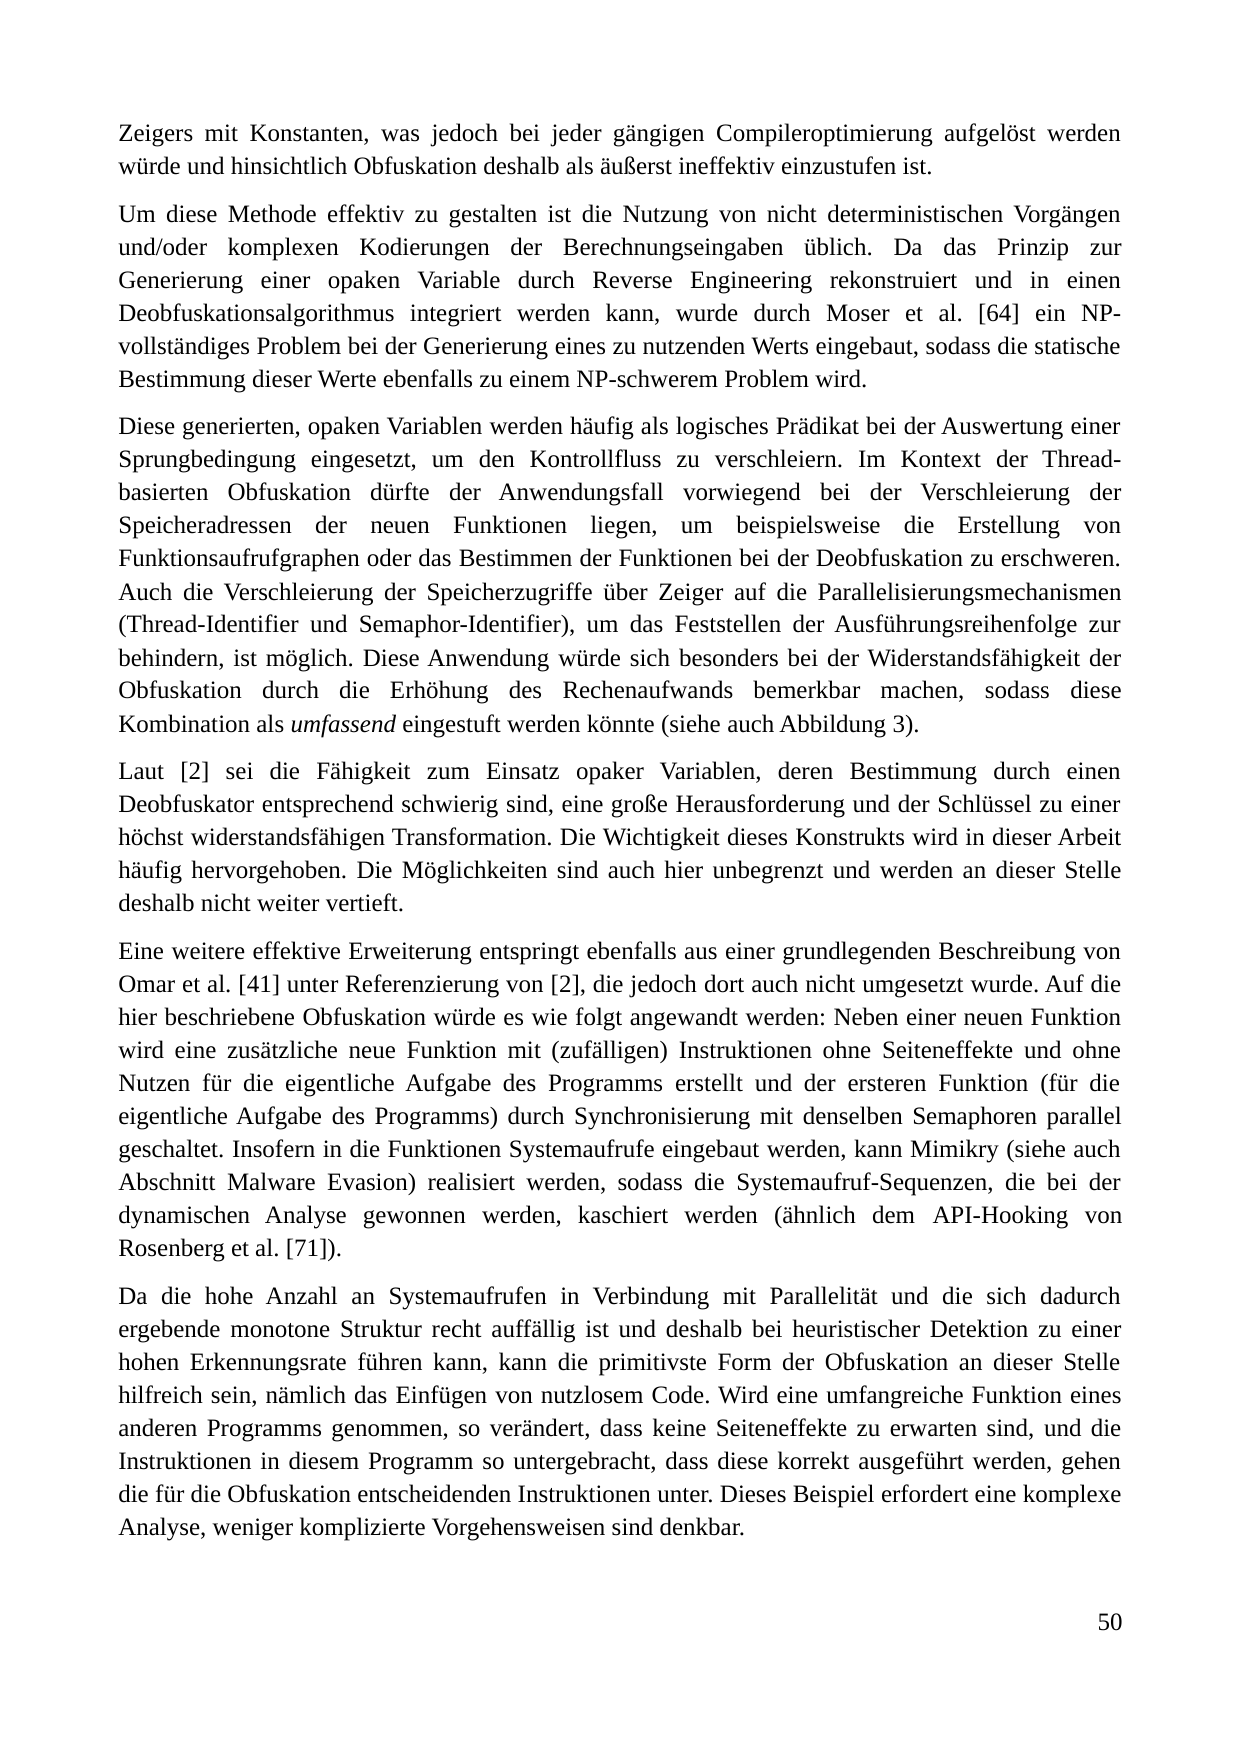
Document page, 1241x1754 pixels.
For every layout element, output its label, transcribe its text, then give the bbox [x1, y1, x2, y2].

text Da die hohe Anzahl an Systemaufrufen in Verbindung mit Parallelität und die sich dadurch ergebende monotone Struktur recht auffällig ist und deshalb bei heuristischer Detektion zu einer hohen Erkennungsrate führen kann, kann die primitivste Form der Obfuskation an dieser Stelle hilfreich sein, nämlich das Einfügen von nutzlosem Code. Wird eine umfangreiche Funktion eines anderen Programms genommen, so verändert, dass keine Seiteneffekte zu erwarten sind, und die Instruktionen in diesem Programm so untergebracht, dass diese korrekt ausgeführt werden, gehen die für die Obfuskation entscheidenden Instruktionen unter. Dieses Beispiel erfordert eine komplexe Analyse, weniger komplizierte Vorgehensweisen sind denkbar. [118, 1281, 1122, 1541]
text Laut [2] sei die Fähigkeit zum Einsatz opaker Variablen, deren Bestimmung durch einen Deobfuskator entsprechend schwierig sind, eine große Herausforderung und der Schlüssel zu einer höchst widerstandsfähigen Transformation. Die Wichtigkeit dieses Konstrukts wird in dieser Arbeit häufig hervorgehoben. Die Möglichkeiten sind auch hier unbegrenzt und werden an dieser Stelle deshalb nicht weiter vertieft. [118, 756, 1122, 917]
text Diese generierten, opaken Variablen werden häufig als logisches Prädikat bei der Auswertung einer Sprungbedingung eingesetzt, um den Kontrollfluss zu verschleiern. Im Kontext der Thread-basierten Obfuskation dürfte der Anwendungsfall vorwiegend bei der Verschleierung der Speicheradressen der neuen Funktionen liegen, um beispielsweise die Erstellung von Funktionsaufrufgraphen oder das Bestimmen der Funktionen bei der Deobfuskation zu erschweren. Auch die Verschleierung der Speicherzugriffe über Zeiger auf die Parallelisierungsmechanismen (Thread-Identifier und Semaphor-Identifier), um das Feststellen der Ausführungsreihenfolge zur behindern, ist möglich. Diese Anwendung würde sich besonders bei der Widerstandsfähigkeit der Obfuskation durch die Erhöhung des Rechenaufwands bemerkbar machen, sodass diese Kombination als umfassend eingestuft werden könnte (siehe auch Abbildung 3). [118, 411, 1122, 737]
text Eine weitere effektive Erweiterung entspringt ebenfalls aus einer grundlegenden Beschreibung von Omar et al. [41] unter Referenzierung von [2], die jedoch dort auch nicht umgesetzt wurde. Auf die hier beschriebene Obfuskation würde es wie folgt angewandt werden: Neben einer neuen Funktion wird eine zusätzliche neue Funktion mit (zufälligen) Instruktionen ohne Seiteneffekte und ohne Nutzen für die eigentliche Aufgabe des Programms erstellt und der ersteren Funktion (für die eigentliche Aufgabe des Programms) durch Synchronisierung mit denselben Semaphoren parallel geschaltet. Insofern in die Funktionen Systemaufrufe eingebaut werden, kann Mimikry (siehe auch Abschnitt Malware Evasion) realisiert werden, sodass die Systemaufruf-Sequenzen, die bei der dynamischen Analyse gewonnen werden, kaschiert werden (ähnlich dem API-Hooking von Rosenberg et al. [71]). [118, 936, 1122, 1262]
text Zeigers mit Konstanten, was jedoch bei jeder gängigen Compileroptimierung aufgelöst werden würde und hinsichtlich Obfuskation deshalb als äußerst ineffektiv einzustufen ist. [118, 118, 1122, 180]
text Um diese Methode effektiv zu gestalten ist die Nutzung von nicht deterministischen Vorgängen und/oder komplexen Kodierungen der Berechnungseingaben üblich. Da das Prinzip zur Generierung einer opaken Variable durch Reverse Engineering rekonstruiert und in einen Deobfuskationsalgorithmus integriert werden kann, wurde durch Moser et al. [64] ein NP-vollständiges Problem bei der Generierung eines zu nutzenden Werts eingebaut, sodass die statische Bestimmung dieser Werte ebenfalls zu einem NP-schwerem Problem wird. [118, 199, 1122, 393]
